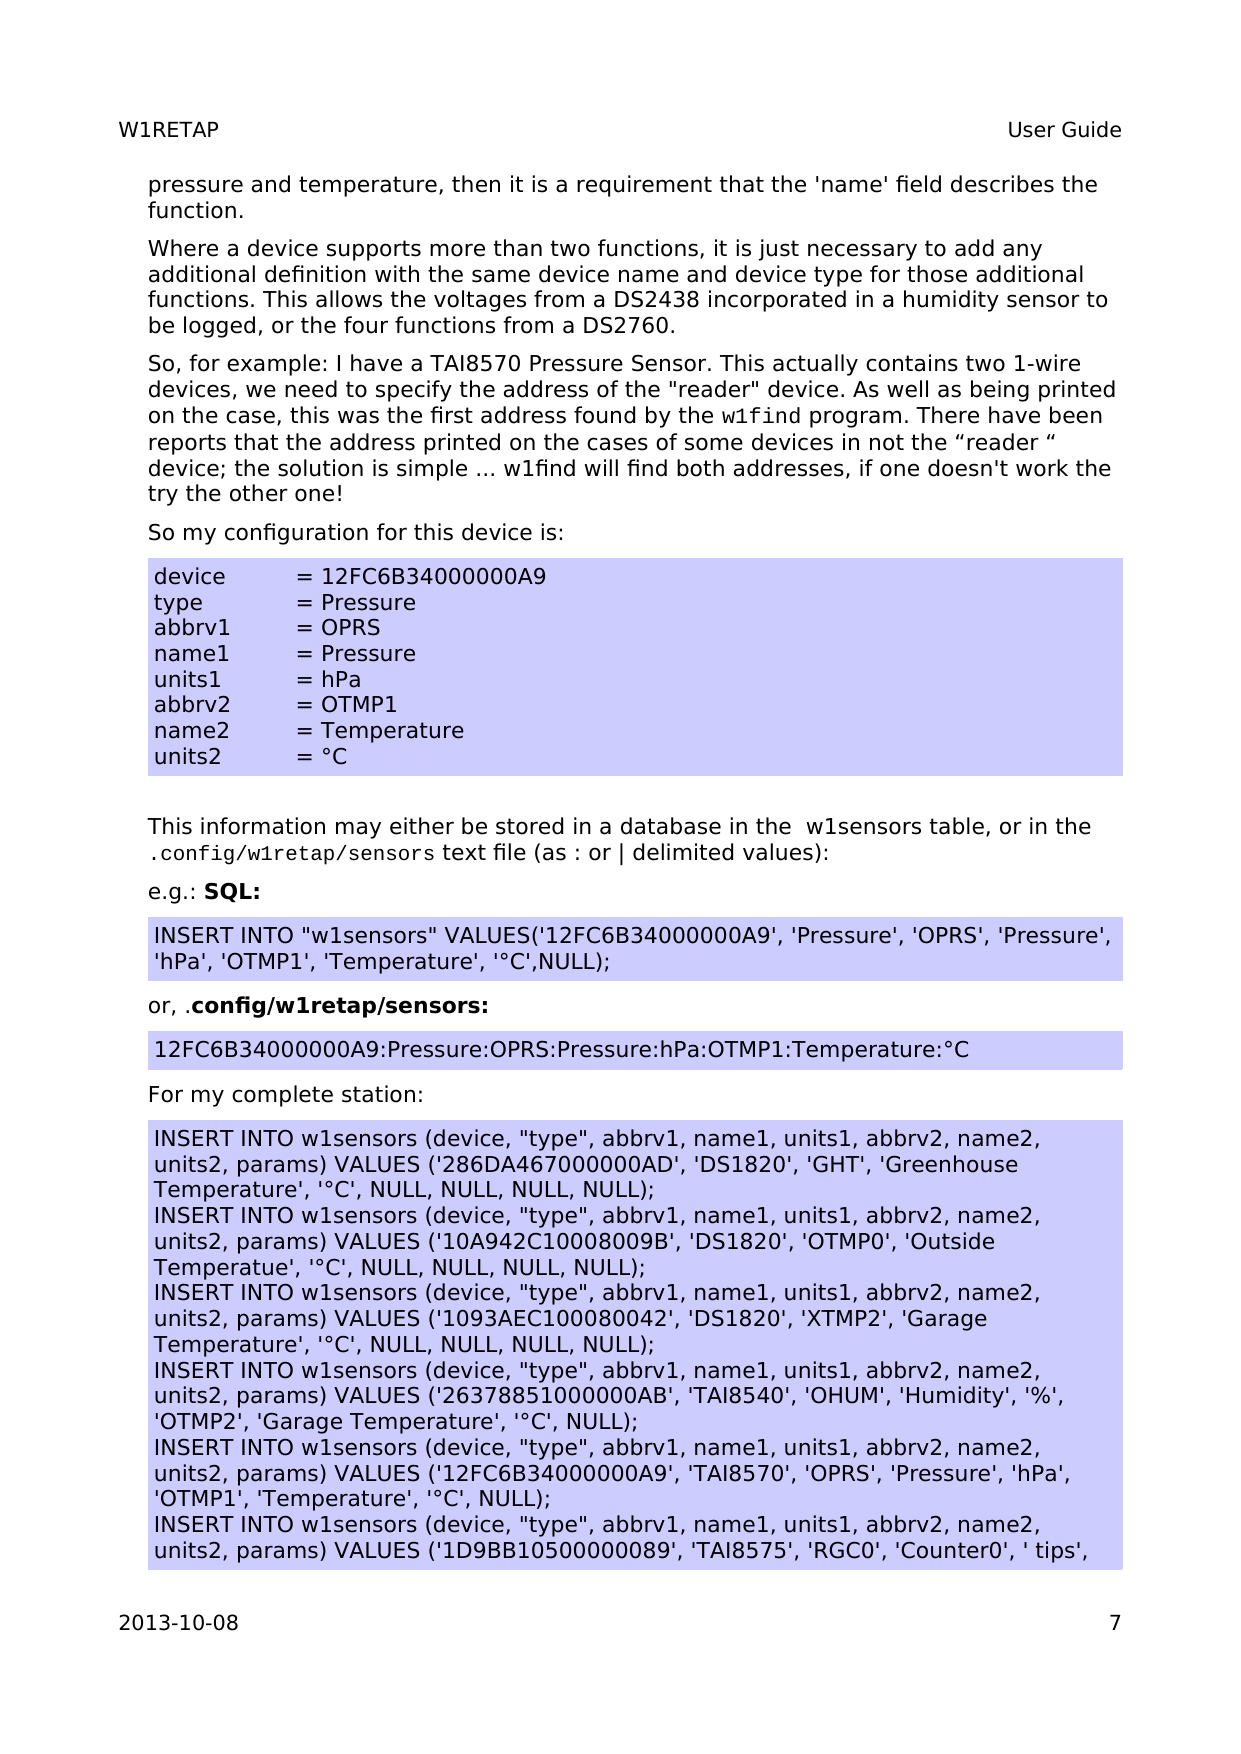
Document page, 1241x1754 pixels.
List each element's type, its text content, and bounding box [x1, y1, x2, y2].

text So, for example: I have a TAI8570 Pressure Sensor. This actually contains two 1-wire devices, we need to specify the address of the "reader" device. As well as being printed on the case, this was the first address found by the w1find program. There have been reports that the address printed on the cases of some devices in not the “reader “ device; the solution is simple ... w1find will find both addresses, if one doesn't work the try the other one! [148, 351, 1122, 507]
text 12FC6B34000000A9:Pressure:OPRS:Pressure:hPa:OTMP1:Temperature:°C [149, 1032, 1122, 1069]
text This information may either be stored in a database in the w1sensors table, or in the .config/w1retap/sensors text file (as : or | delimited values): [148, 814, 1122, 866]
text Where a device supports more than two functions, it is just necessary to add any additional definition with the same device name and device type for those additional functions. This allows the voltages from a DS2438 incorporated in a humidity sensor to be logged, or the four functions from a DS2760. [148, 236, 1122, 339]
text or, .config/w1retap/sensors: [148, 993, 1122, 1019]
text INSERT INTO w1sensors (device, "type", abbrv1, name1, units1, abbrv2, name2, units2, params) VALUES ('286DA467000000AD', 'DS1820', 'GHT', 'Greenhouse Temperature', '°C', NULL, NULL, NULL, NULL); INSERT INTO w1sensors (device, "type", abbrv1, name1, units1, abbrv2, name2, units2, params) VALUES ('10A942C10008009B', 'DS1820', 'OTMP0', 'Outside Temperatue', '°C', NULL, NULL, NULL, NULL); INSERT INTO w1sensors (device, "type", abbrv1, name1, units1, abbrv2, name2, units2, params) VALUES ('1093AEC100080042', 'DS1820', 'XTMP2', 'Garage Temperature', '°C', NULL, NULL, NULL, NULL); INSERT INTO w1sensors (device, "type", abbrv1, name1, units1, abbrv2, name2, units2, params) VALUES ('26378851000000AB', 'TAI8540', 'OHUM', 'Humidity', '%', 'OTMP2', 'Garage Temperature', '°C', NULL); INSERT INTO w1sensors (device, "type", abbrv1, name1, units1, abbrv2, name2, units2, params) VALUES ('12FC6B34000000A9', 'TAI8570', 'OPRS', 'Pressure', 'hPa', 'OTMP1', 'Temperature', '°C', NULL); INSERT INTO w1sensors (device, "type", abbrv1, name1, units1, abbrv2, name2, units2, params) VALUES ('1D9BB10500000089', 'TAI8575', 'RGC0', 'Counter0', ' tips', [149, 1121, 1122, 1569]
text For my complete station: [148, 1082, 1122, 1107]
text e.g.: SQL: [148, 879, 1122, 904]
text pressure and temperature, then it is a requirement that the 'name' field describes the function. [148, 172, 1122, 223]
text So my configuration for this device is: [148, 519, 1122, 545]
text INSERT INTO "w1sensors" VALUES('12FC6B34000000A9', 'Pressure', 'OPRS', 'Pressure', 'hPa', 'OTMP1', 'Temperature', '°C',NULL); [149, 918, 1122, 980]
text device = 12FC6B34000000A9 type = Pressure abbrv1 = OPRS name1 = Pressure units1 = hPa abbrv2 = OTMP1 name2 = Temperature units2 = °C [149, 559, 1122, 775]
